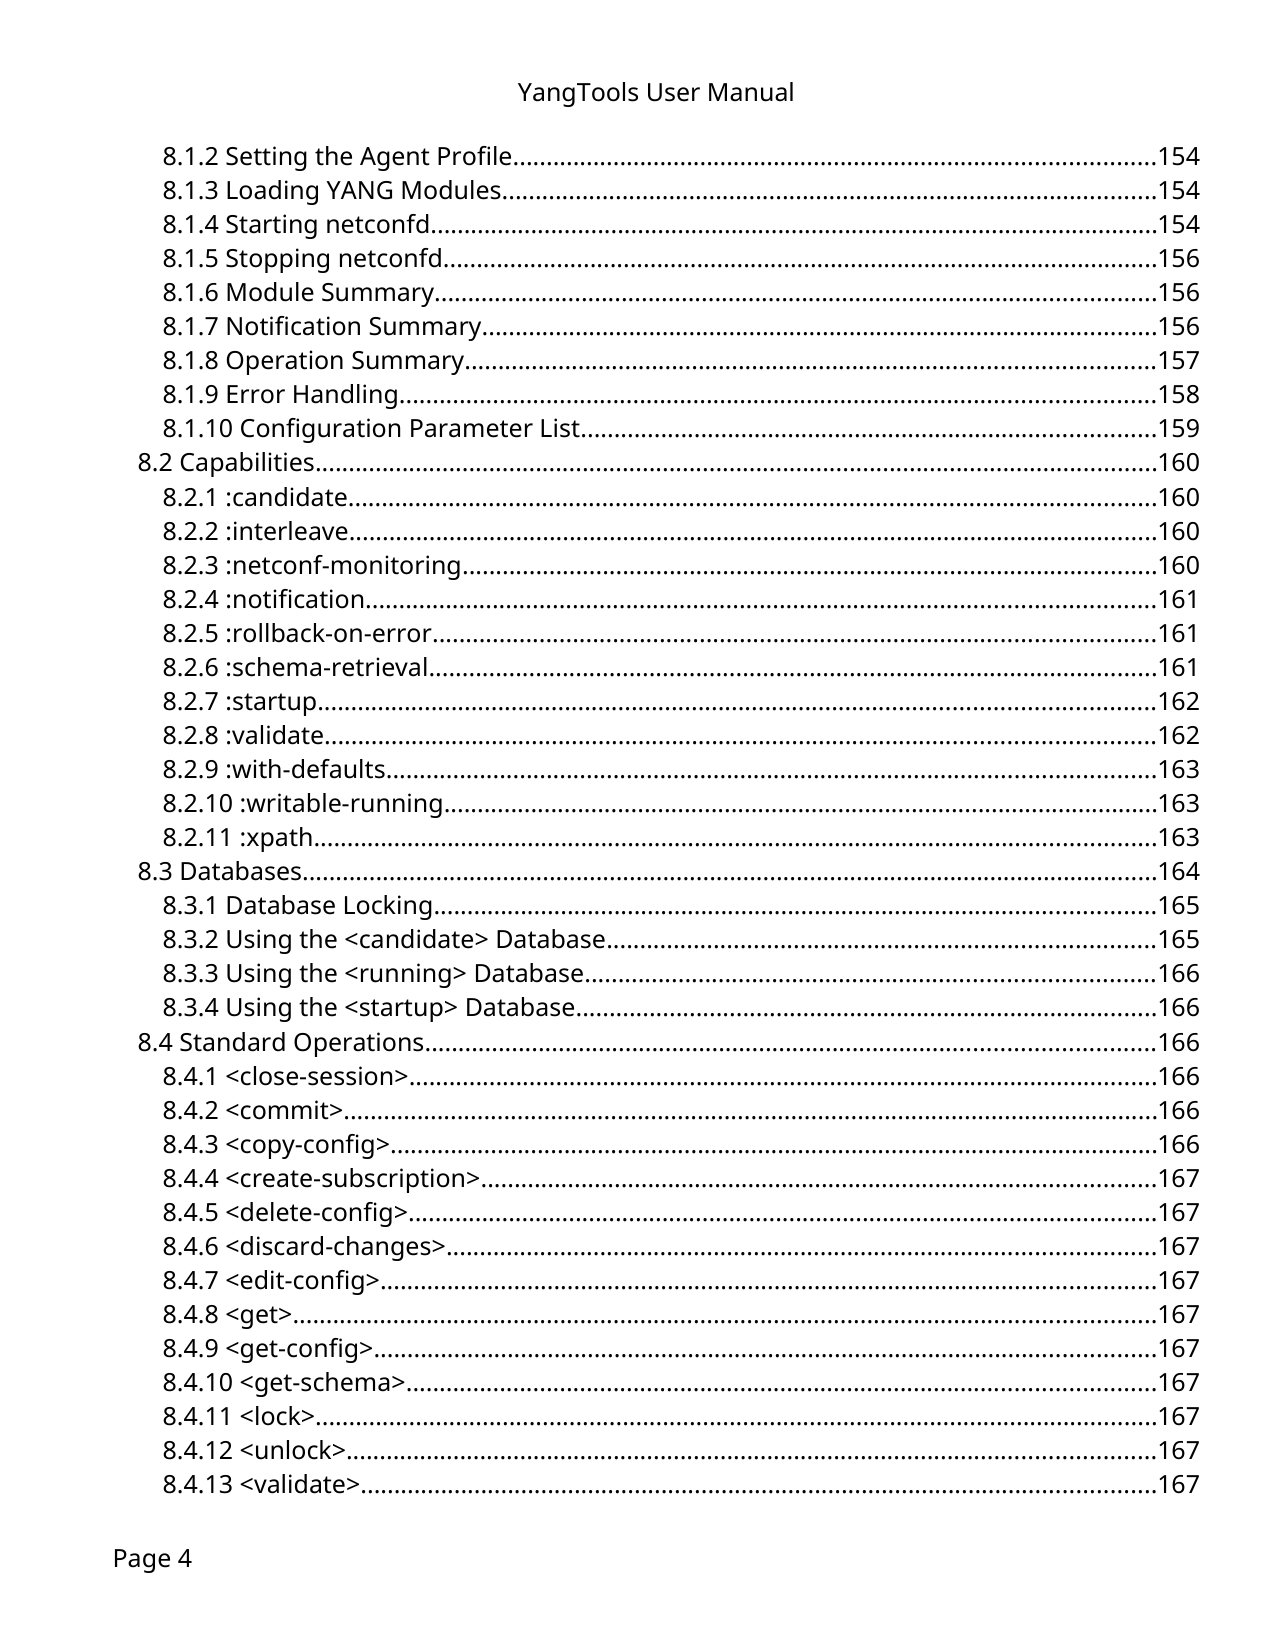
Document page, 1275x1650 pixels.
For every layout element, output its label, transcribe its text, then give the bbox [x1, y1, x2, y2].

text 8.3.3 Using the <running> Database 166 [162, 956, 1200, 990]
text 8.4 Standard Operations 166 [137, 1024, 1200, 1058]
text 8.1.6 Module Summary 156 [162, 275, 1200, 309]
text 8.2.1 :candidate 160 [162, 479, 1200, 513]
text 8.4.4 <create-subscription> 167 [162, 1160, 1200, 1194]
text 8.4.7 <edit-config> 167 [162, 1263, 1200, 1297]
text 8.4.3 <copy-config> 166 [162, 1126, 1200, 1160]
text 8.2.8 :validate 162 [162, 718, 1200, 752]
text 8.4.9 <get-config> 167 [162, 1331, 1200, 1365]
text 8.2.3 :netconf-monitoring 160 [162, 547, 1200, 581]
text 8.4.11 <lock> 167 [162, 1399, 1200, 1433]
text 8.3.4 Using the <startup> Database 166 [162, 990, 1200, 1024]
text 8.4.1 <close-session> 166 [162, 1058, 1200, 1092]
text 8.2 Capabilities 160 [137, 445, 1200, 479]
text 8.1.2 Setting the Agent Profile 154 [162, 138, 1200, 173]
text 8.2.7 :startup 162 [162, 683, 1200, 718]
text 8.1.4 Starting netconfd 154 [162, 207, 1200, 241]
text 8.2.10 :writable-running 163 [162, 786, 1200, 820]
text 8.3.1 Database Locking 165 [162, 888, 1200, 922]
text 8.3.2 Using the <candidate> Database 165 [162, 922, 1200, 956]
text 8.1.5 Stopping netconfd 156 [162, 241, 1200, 275]
text 8.4.13 <validate> 167 [162, 1467, 1200, 1501]
text 8.1.3 Loading YANG Modules 154 [162, 173, 1200, 207]
text 8.2.9 :with-defaults 163 [162, 752, 1200, 786]
text 8.3 Databases 164 [137, 854, 1200, 888]
text 8.2.4 :notification 161 [162, 581, 1200, 615]
text 8.1.10 Configuration Parameter List 159 [162, 411, 1200, 445]
text 8.4.6 <discard-changes> 167 [162, 1228, 1200, 1263]
text 8.1.9 Error Handling 158 [162, 377, 1200, 411]
text 8.4.2 <commit> 166 [162, 1092, 1200, 1126]
text 8.4.5 <delete-config> 167 [162, 1194, 1200, 1228]
text 8.2.2 :interleave 160 [162, 513, 1200, 547]
text 8.1.8 Operation Summary 157 [162, 343, 1200, 377]
text 8.2.5 :rollback-on-error 161 [162, 615, 1200, 649]
text 8.2.6 :schema-retrieval 161 [162, 649, 1200, 683]
text 8.4.10 <get-schema> 167 [162, 1365, 1200, 1399]
text 8.2.11 :xpath 163 [162, 820, 1200, 854]
text 8.4.12 <unlock> 167 [162, 1433, 1200, 1467]
text 8.1.7 Notification Summary 156 [162, 309, 1200, 343]
text 8.4.8 <get> 167 [162, 1297, 1200, 1331]
